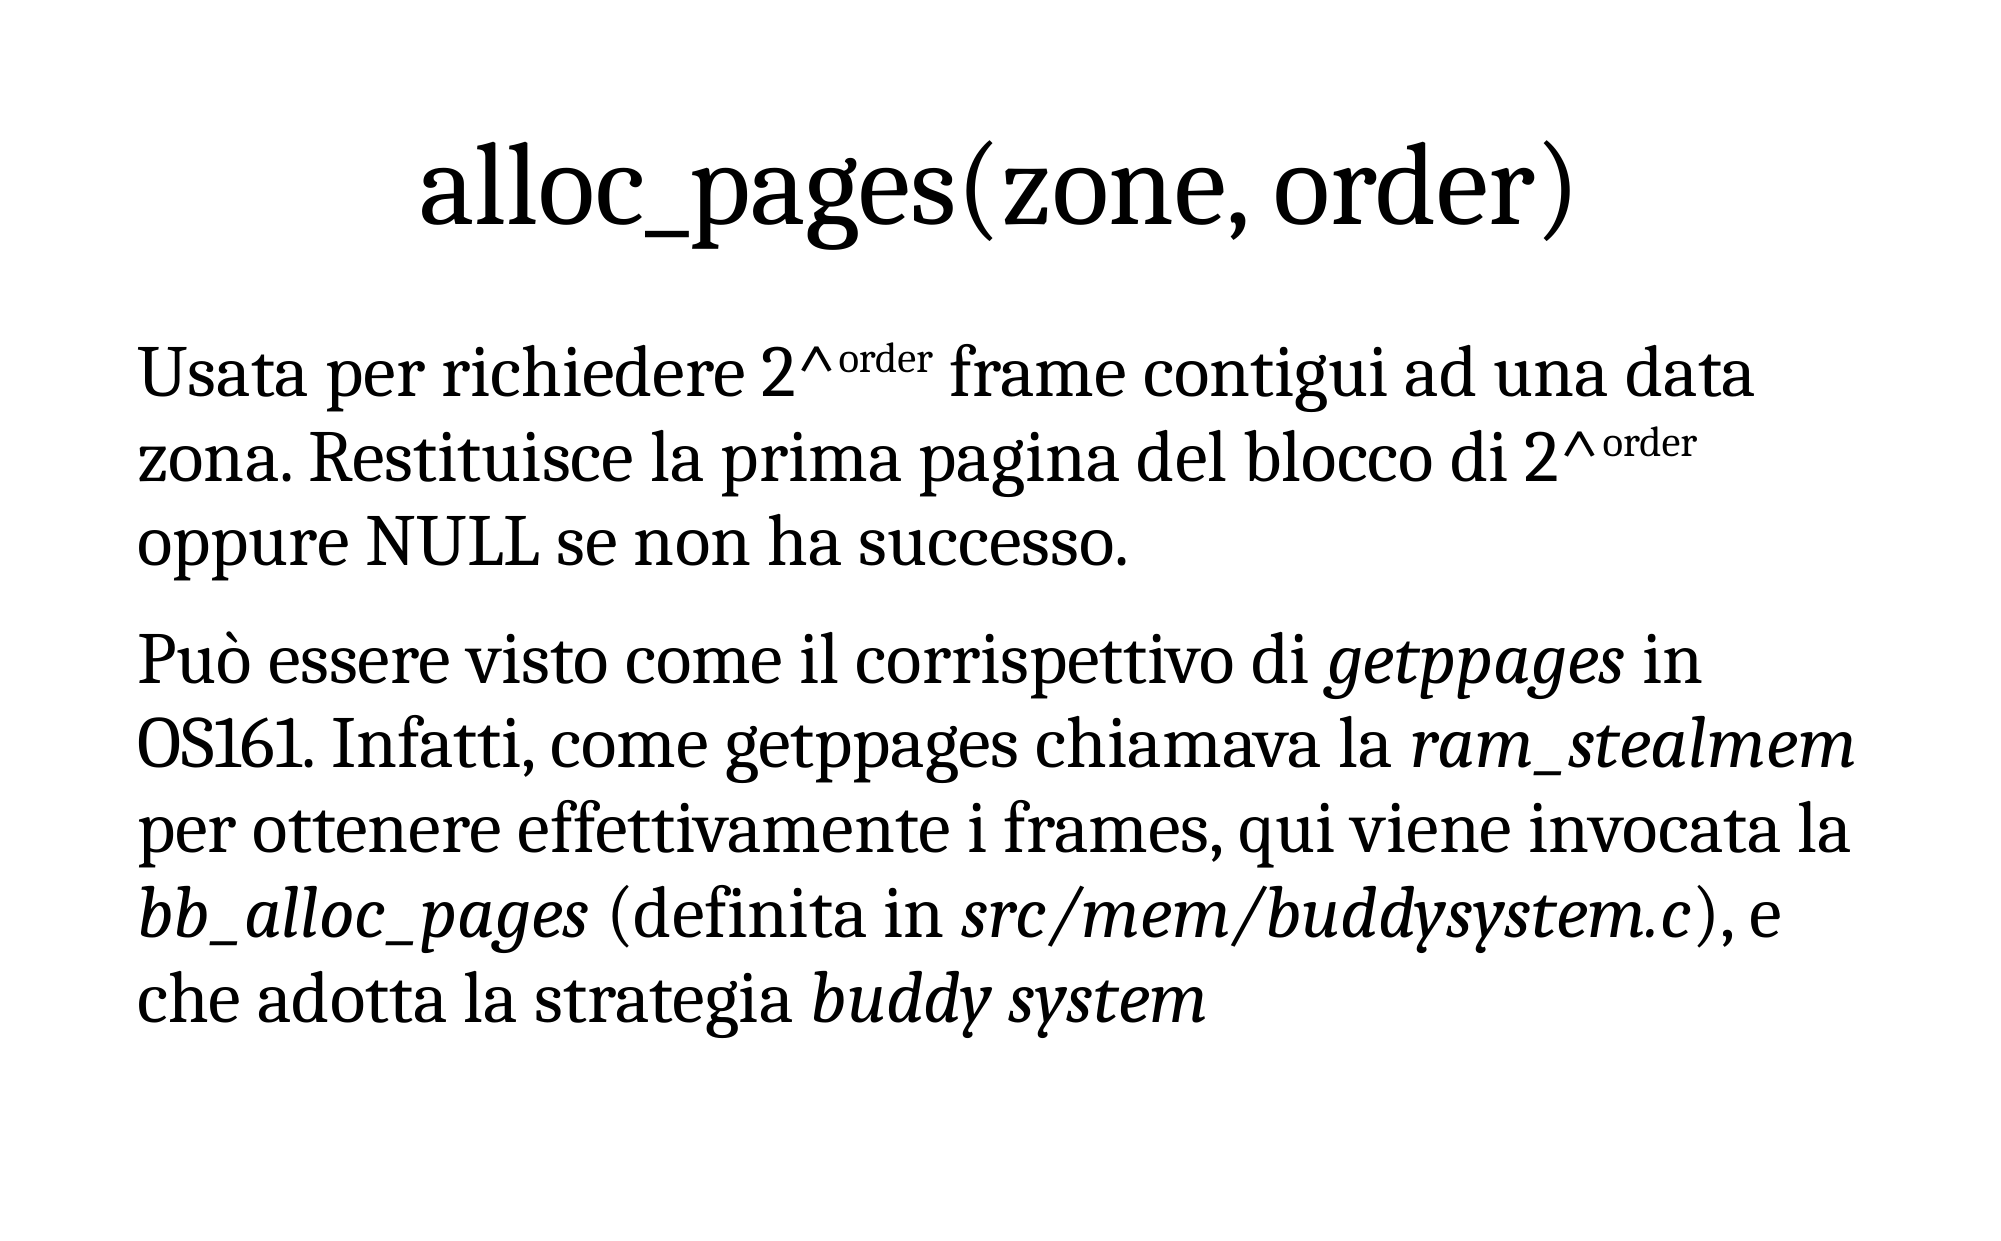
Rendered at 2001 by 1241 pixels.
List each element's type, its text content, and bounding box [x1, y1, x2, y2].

list Usata per richiedere 2^order frame contigui ad una data zona. Restituisce la prima pagina del blocco di 2^order oppure NULL se non ha successo. Può essere visto come il corrispettivo di getppages in OS161. Infatti, come getppages chiamava la ram_stealmem per ottenere effettivamente i frames, qui viene invocata la bb_alloc_pages (definita in src/mem/buddysystem.c), e che adotta la strategia buddy system [137, 330, 1863, 1223]
title alloc_pages(zone, order) [137, 65, 1863, 306]
